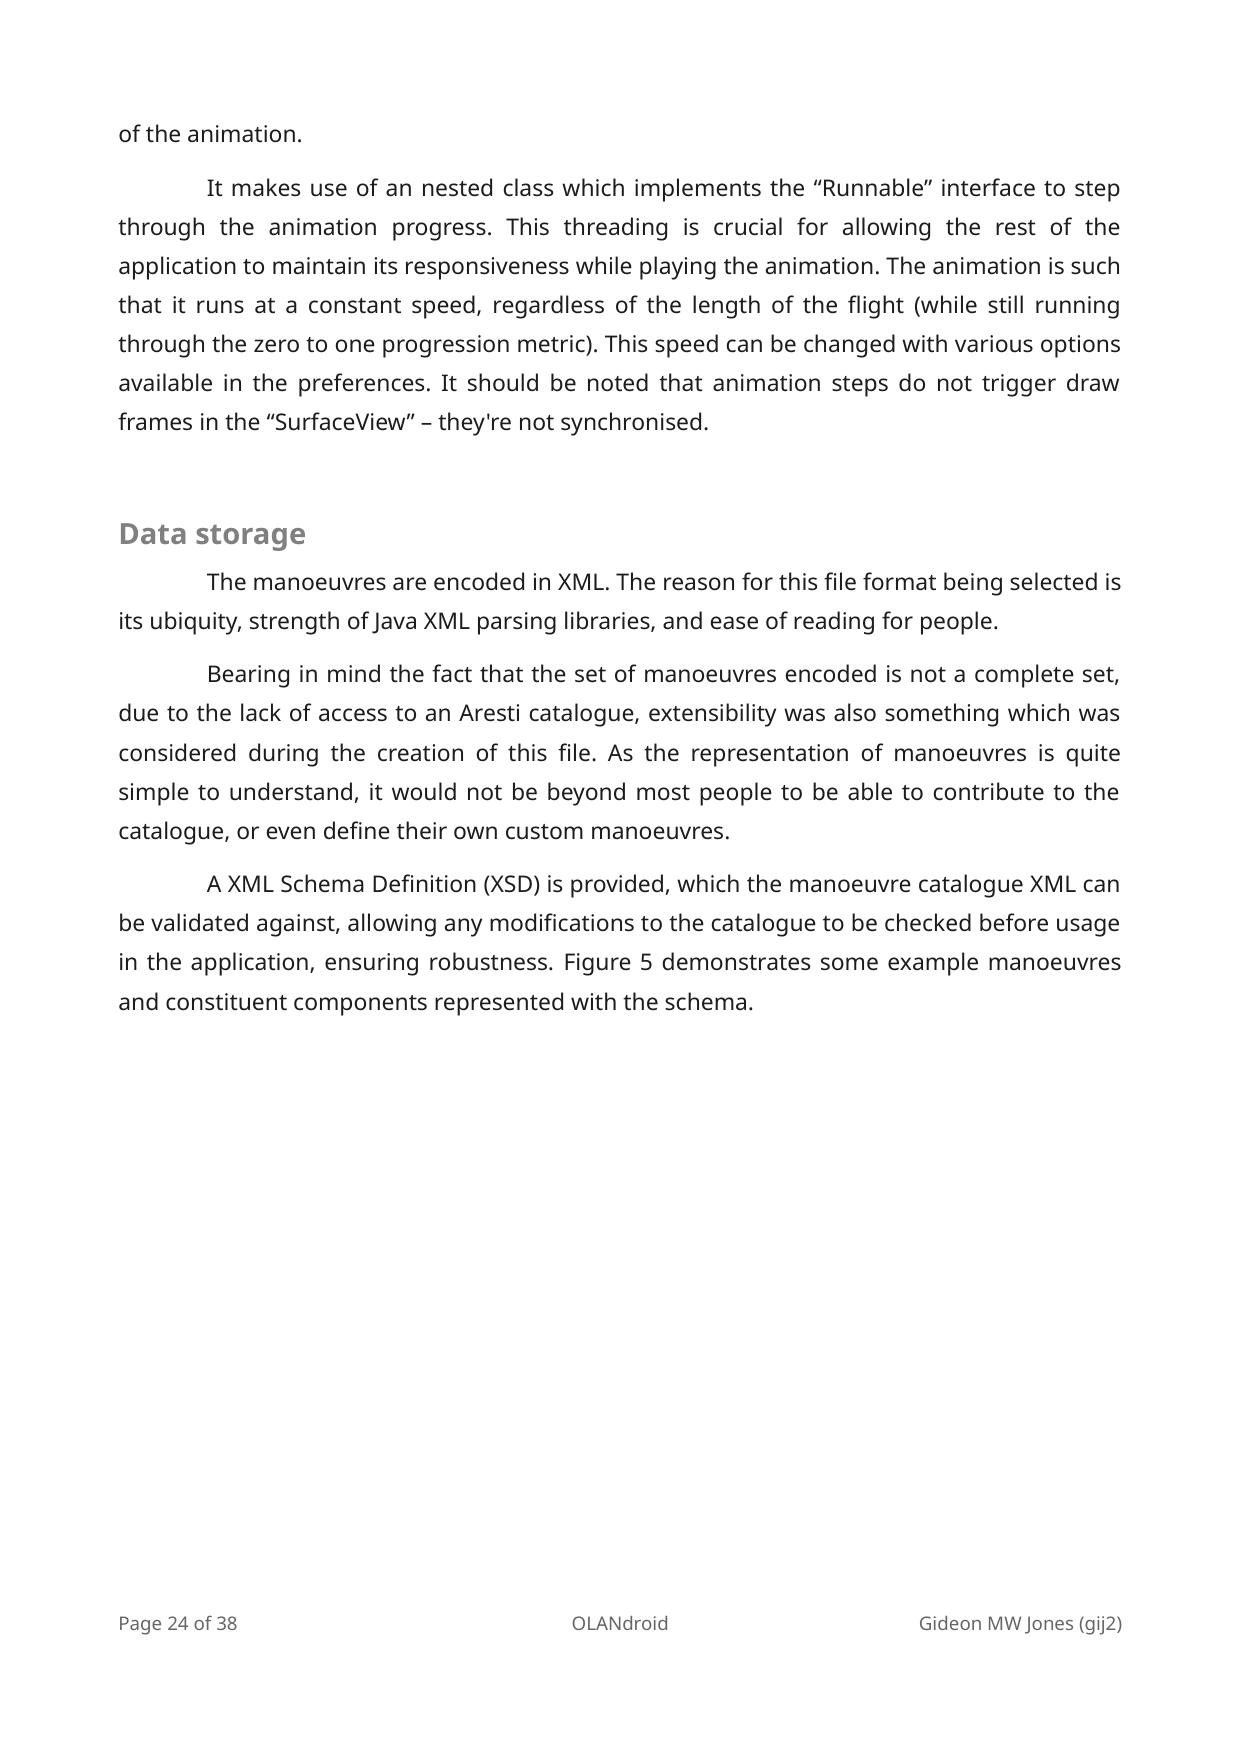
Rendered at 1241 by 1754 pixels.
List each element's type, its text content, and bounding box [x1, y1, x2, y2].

subtitle Data storage [118, 513, 1122, 553]
text Bearing in mind the fact that the set of manoeuvres encoded is not a complete set, due to the lack of access to an Aresti catalogue, extensibility was also something which was considered during the creation of this file. As the representation of manoeuvres is quite simple to understand, it would not be beyond most people to be able to contribute to the catalogue, or even define their own custom manoeuvres. [118, 658, 1122, 846]
text It makes use of an nested class which implements the “Runnable” interface to step through the animation progress. This threading is crucial for allowing the rest of the application to maintain its responsiveness while playing the animation. The animation is such that it runs at a constant speed, regardless of the length of the flight (while still running through the zero to one progression metric). This speed can be changed with various options available in the preferences. It should be noted that animation steps do not trigger draw frames in the “SurfaceView” – they're not synchronised. [118, 172, 1122, 437]
text The manoeuvres are encoded in XML. The reason for this file format being selected is its ubiquity, strength of Java XML parsing libraries, and ease of reading for people. [118, 566, 1122, 636]
text of the animation. [118, 118, 1122, 149]
text A XML Schema Definition (XSD) is provided, which the manoeuvre catalogue XML can be validated against, allowing any modifications to the catalogue to be checked before usage in the application, ensuring robustness. Figure 5 demonstrates some example manoeuvres and constituent components represented with the schema. [118, 868, 1122, 1017]
